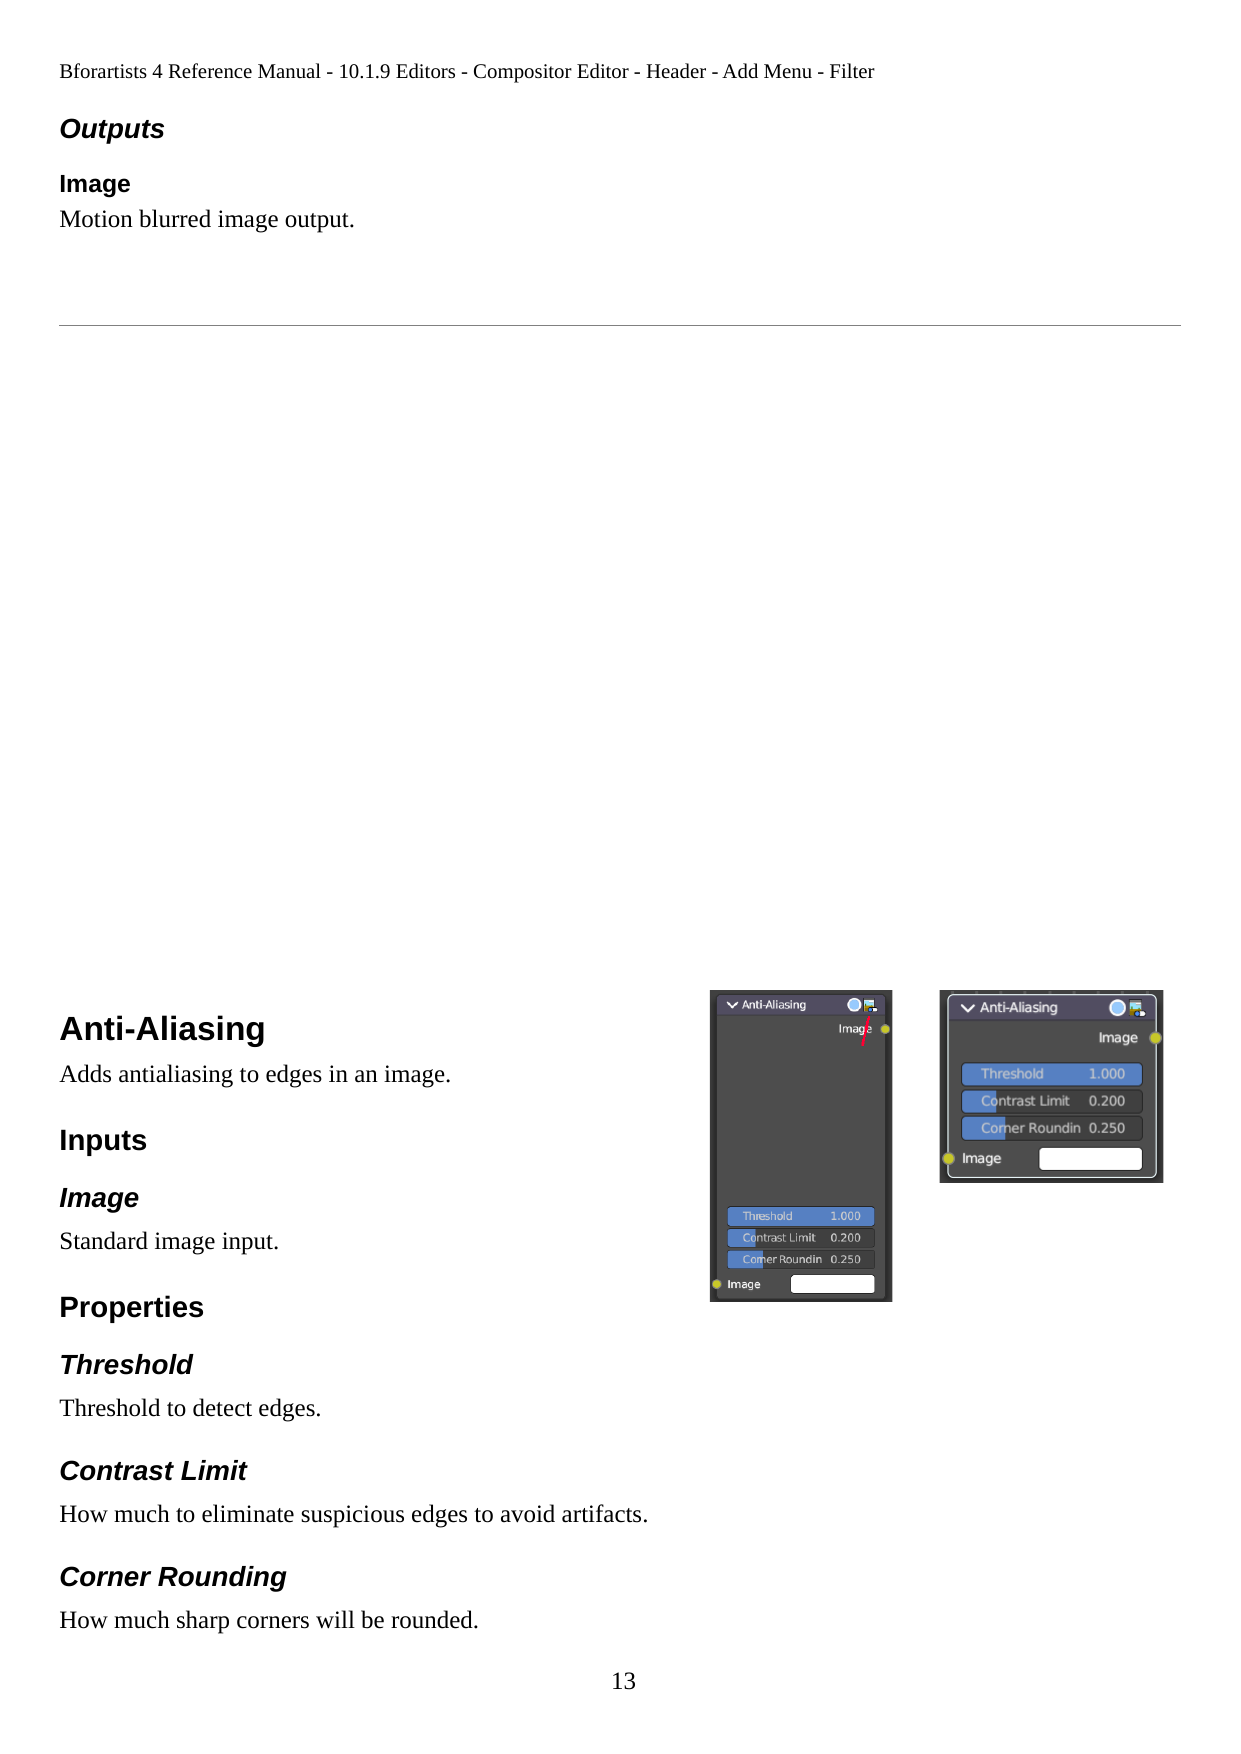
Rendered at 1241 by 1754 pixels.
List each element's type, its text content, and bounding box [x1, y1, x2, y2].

subtitle Image [59, 1182, 709, 1214]
text Motion blurred image output. [59, 204, 1181, 233]
subtitle Inputs [59, 1123, 709, 1157]
text Adds antialiasing to edges in an image. [59, 1059, 709, 1088]
text Standard image input. [59, 1226, 709, 1255]
text How much to eliminate suspicious edges to avoid artifacts. [59, 1499, 1181, 1528]
text [893, 1059, 939, 1088]
text [893, 1226, 1181, 1255]
subtitle [1164, 1008, 1181, 1047]
subtitle Threshold [59, 1349, 1181, 1381]
subtitle [893, 1182, 1181, 1214]
text How much sharp corners will be rounded. [59, 1605, 1181, 1634]
subtitle Anti-Aliasing [59, 1008, 709, 1047]
picture [709, 990, 893, 1302]
subtitle Properties [59, 1290, 1181, 1324]
subtitle [893, 1008, 939, 1047]
subtitle [1164, 1123, 1181, 1157]
subtitle [893, 1123, 939, 1157]
subtitle Outputs [59, 113, 1181, 144]
subtitle Corner Rounding [59, 1561, 1181, 1592]
subtitle Image [59, 169, 1181, 198]
picture [939, 990, 1164, 1183]
text Threshold to detect edges. [59, 1393, 1181, 1422]
subtitle Contrast Limit [59, 1454, 1181, 1486]
